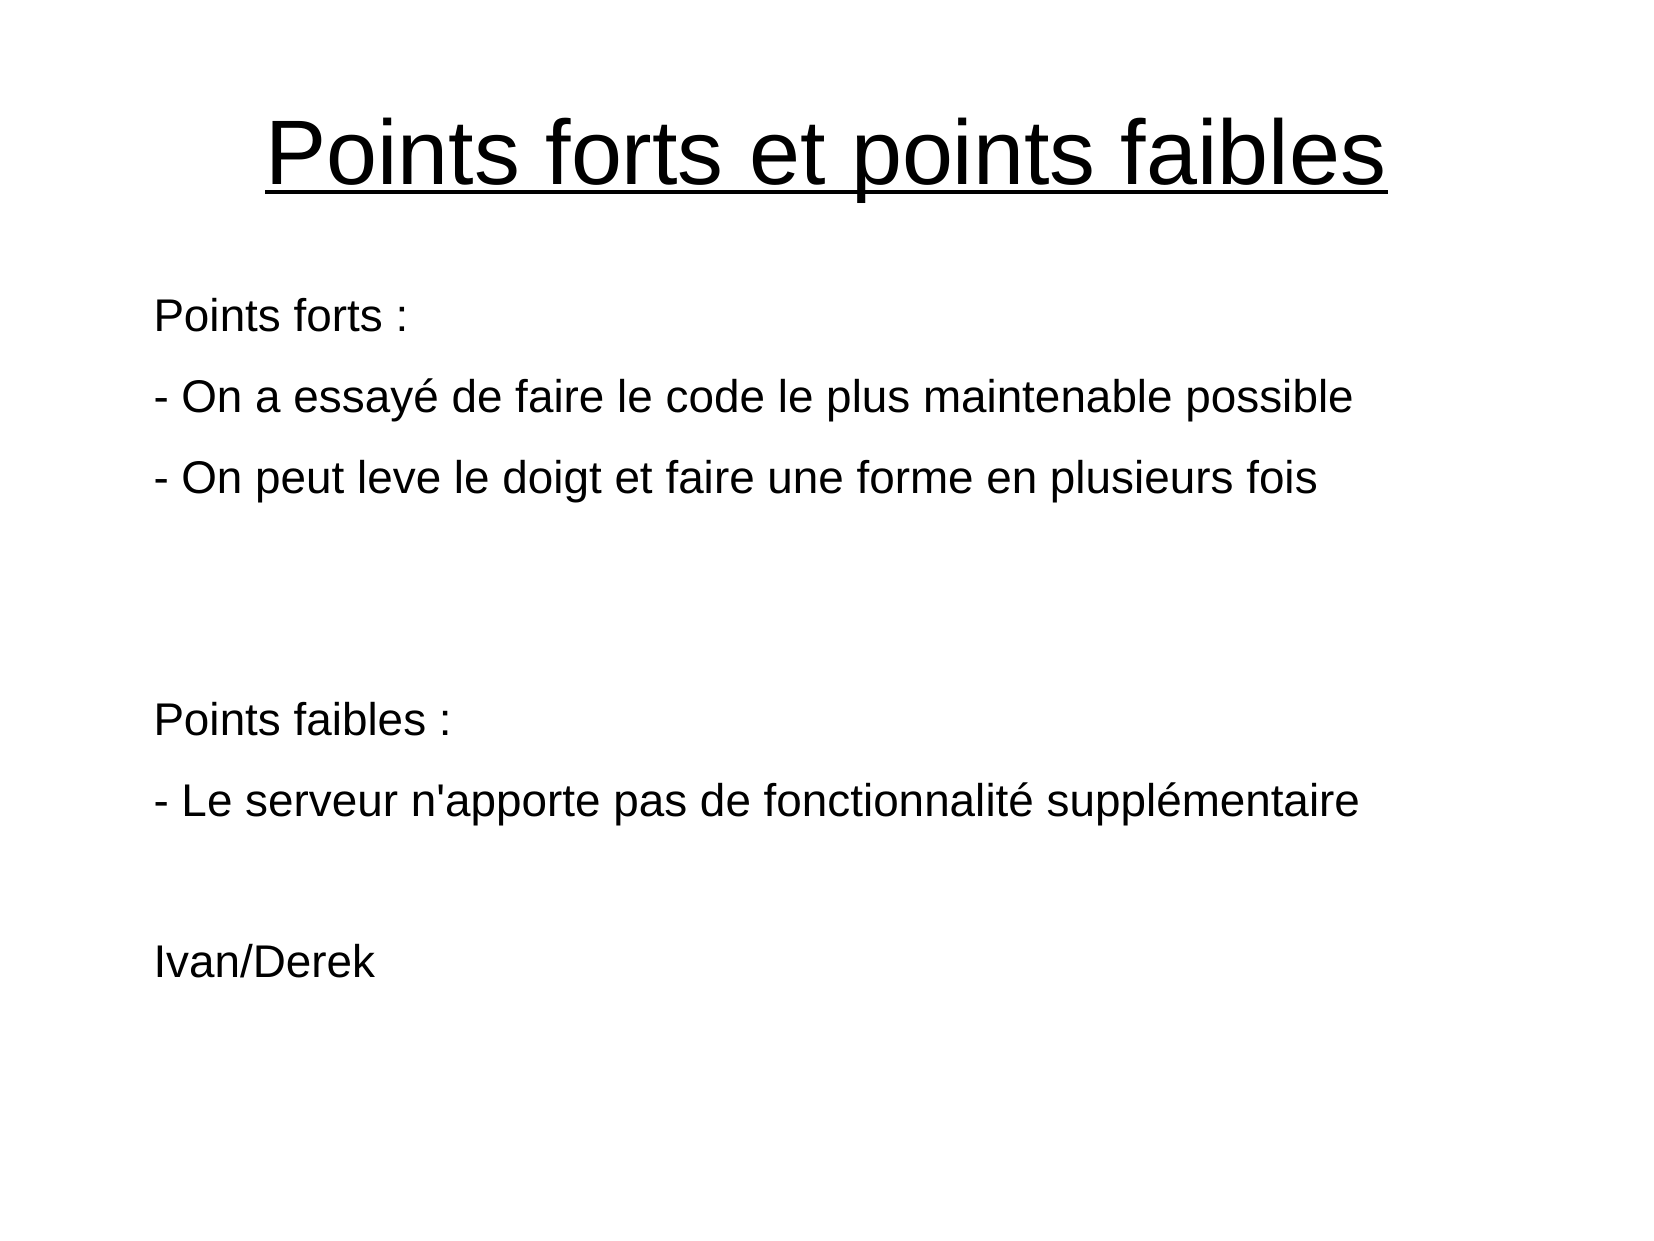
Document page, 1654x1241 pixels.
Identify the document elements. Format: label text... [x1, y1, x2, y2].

list Points forts : - On a essayé de faire le code le plus maintenable possible - On peut leve le doigt et faire une forme en plusieurs fois Points faibles : - Le serveur n'apporte pas de fonctionnalité supplémentaire Ivan/Derek [82, 290, 1571, 1109]
title Points forts et points faibles [82, 49, 1571, 257]
